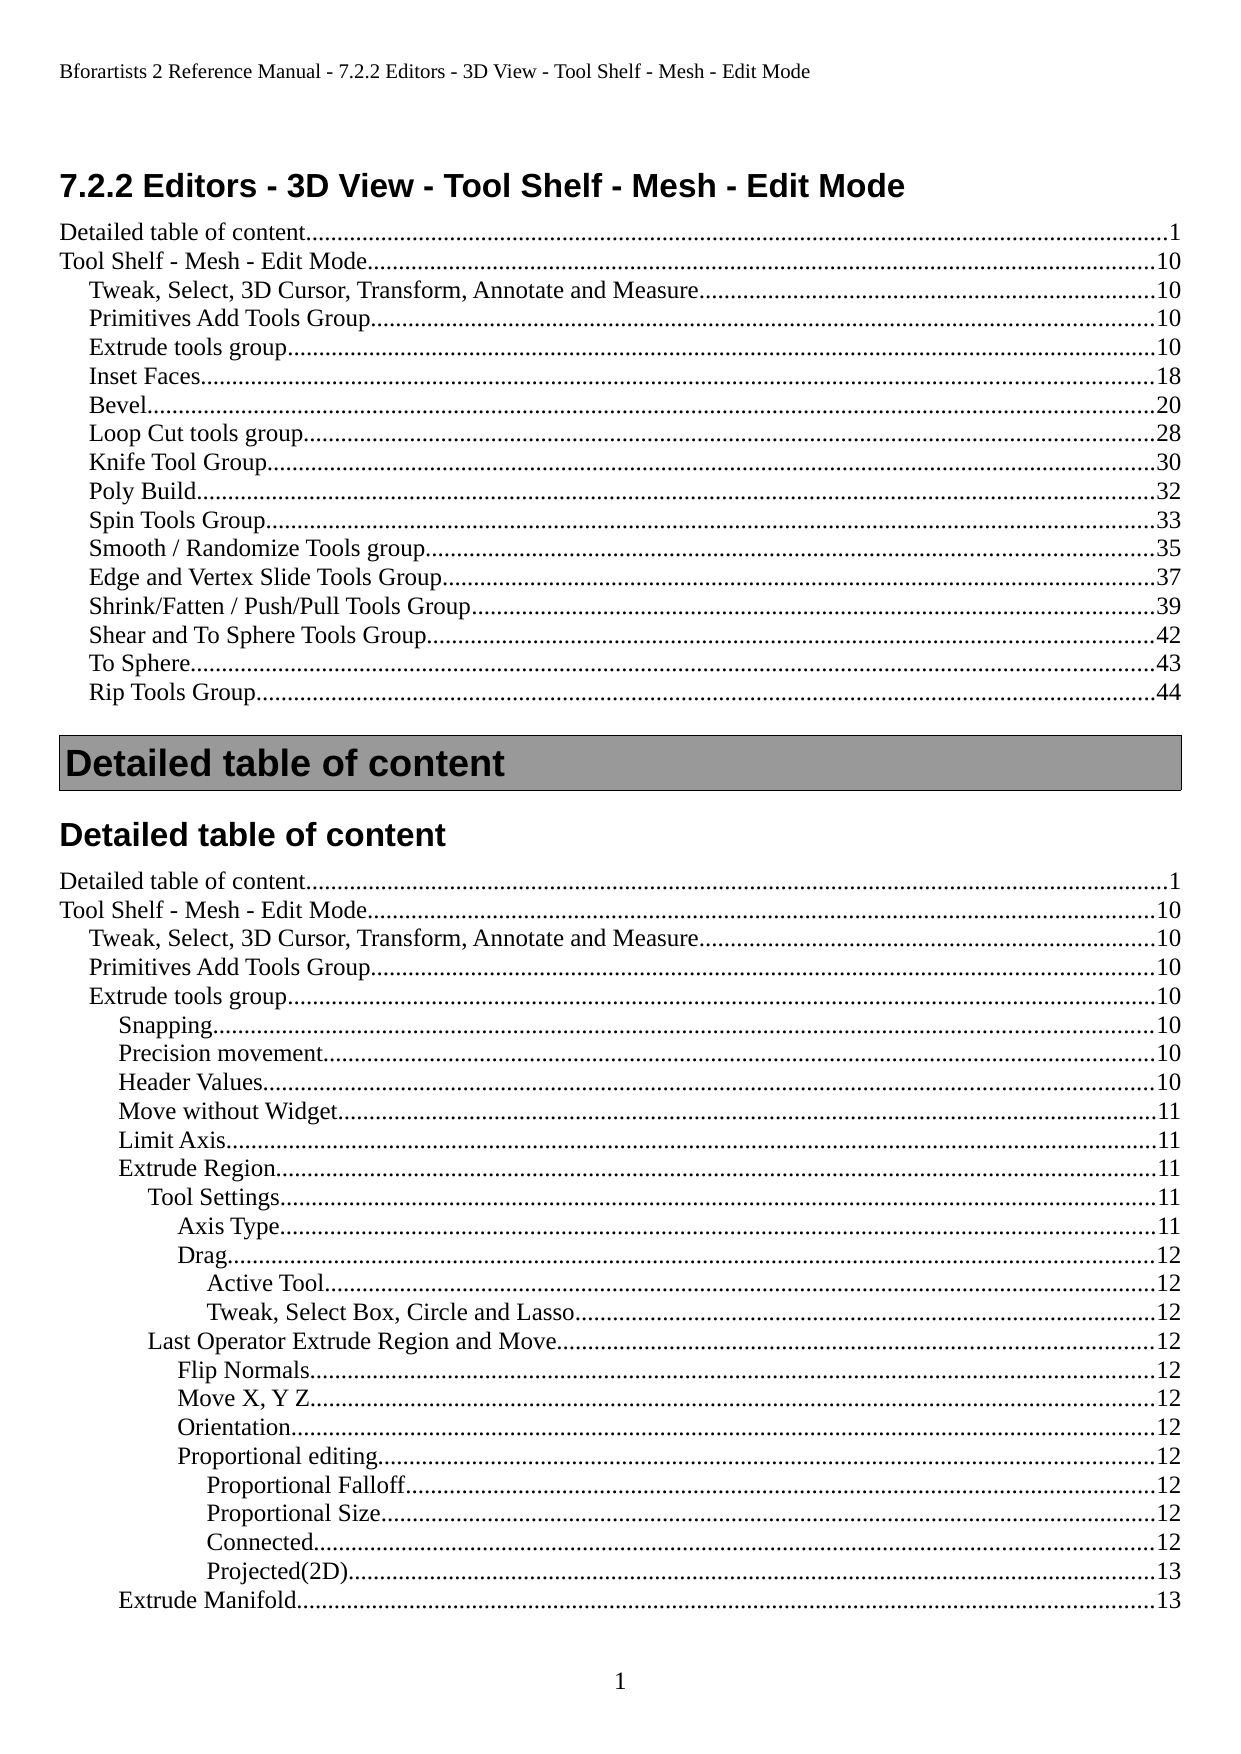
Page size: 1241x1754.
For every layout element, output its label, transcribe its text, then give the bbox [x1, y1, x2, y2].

text Move X, Y Z 12 [177, 1383, 1181, 1412]
text Projected(2D) 13 [206, 1556, 1181, 1585]
table_header Detailed table of content [60, 736, 1181, 790]
text Inset Faces 18 [88, 361, 1181, 390]
text Bevel 20 [88, 390, 1181, 418]
text Proportional Size 12 [206, 1498, 1181, 1527]
text Flip Normals 12 [177, 1355, 1181, 1383]
text To Sphere 43 [88, 648, 1181, 677]
text Poly Build 32 [88, 476, 1181, 505]
text Rip Tools Group 44 [88, 677, 1181, 706]
text Spin Tools Group 33 [88, 505, 1181, 533]
text Primitives Add Tools Group 10 [88, 303, 1181, 332]
text Detailed table of content 1 [59, 866, 1181, 895]
text Move without Widget 11 [118, 1096, 1181, 1125]
text Proportional Falloff 12 [206, 1470, 1181, 1498]
text Smooth / Randomize Tools group 35 [88, 533, 1181, 562]
text Extrude Manifold 13 [118, 1585, 1181, 1613]
text Knife Tool Group 30 [88, 447, 1181, 476]
text Tweak, Select, 3D Cursor, Transform, Annotate and Measure 10 [88, 275, 1181, 303]
text Extrude tools group 10 [88, 981, 1181, 1010]
text Loop Cut tools group 28 [88, 418, 1181, 447]
text Tweak, Select Box, Circle and Lasso 12 [206, 1297, 1181, 1326]
text Last Operator Extrude Region and Move 12 [147, 1326, 1181, 1355]
text Proportional editing 12 [177, 1441, 1181, 1470]
text Drag 12 [177, 1240, 1181, 1268]
text Orientation 12 [177, 1412, 1181, 1441]
text Shrink/Fatten / Push/Pull Tools Group 39 [88, 591, 1181, 620]
text Header Values 10 [118, 1067, 1181, 1096]
text Tweak, Select, 3D Cursor, Transform, Annotate and Measure 10 [88, 923, 1181, 952]
text Axis Type 11 [177, 1211, 1181, 1240]
subtitle Detailed table of content [59, 815, 1181, 853]
text Edge and Vertex Slide Tools Group 37 [88, 562, 1181, 591]
text Extrude tools group 10 [88, 332, 1181, 361]
text Tool Shelf - Mesh - Edit Mode 10 [59, 895, 1181, 923]
text Shear and To Sphere Tools Group 42 [88, 620, 1181, 648]
text Limit Axis 11 [118, 1125, 1181, 1153]
text Snapping 10 [118, 1010, 1181, 1038]
subtitle 7.2.2 Editors - 3D View - Tool Shelf - Mesh - Edit Mode [59, 166, 1181, 205]
text Tool Shelf - Mesh - Edit Mode 10 [59, 246, 1181, 275]
text Connected 12 [206, 1527, 1181, 1556]
text Tool Settings 11 [147, 1182, 1181, 1211]
text Detailed table of content 1 [59, 217, 1181, 246]
text Precision movement 10 [118, 1038, 1181, 1067]
text Active Tool 12 [206, 1268, 1181, 1297]
text Extrude Region 11 [118, 1153, 1181, 1182]
text Primitives Add Tools Group 10 [88, 952, 1181, 981]
